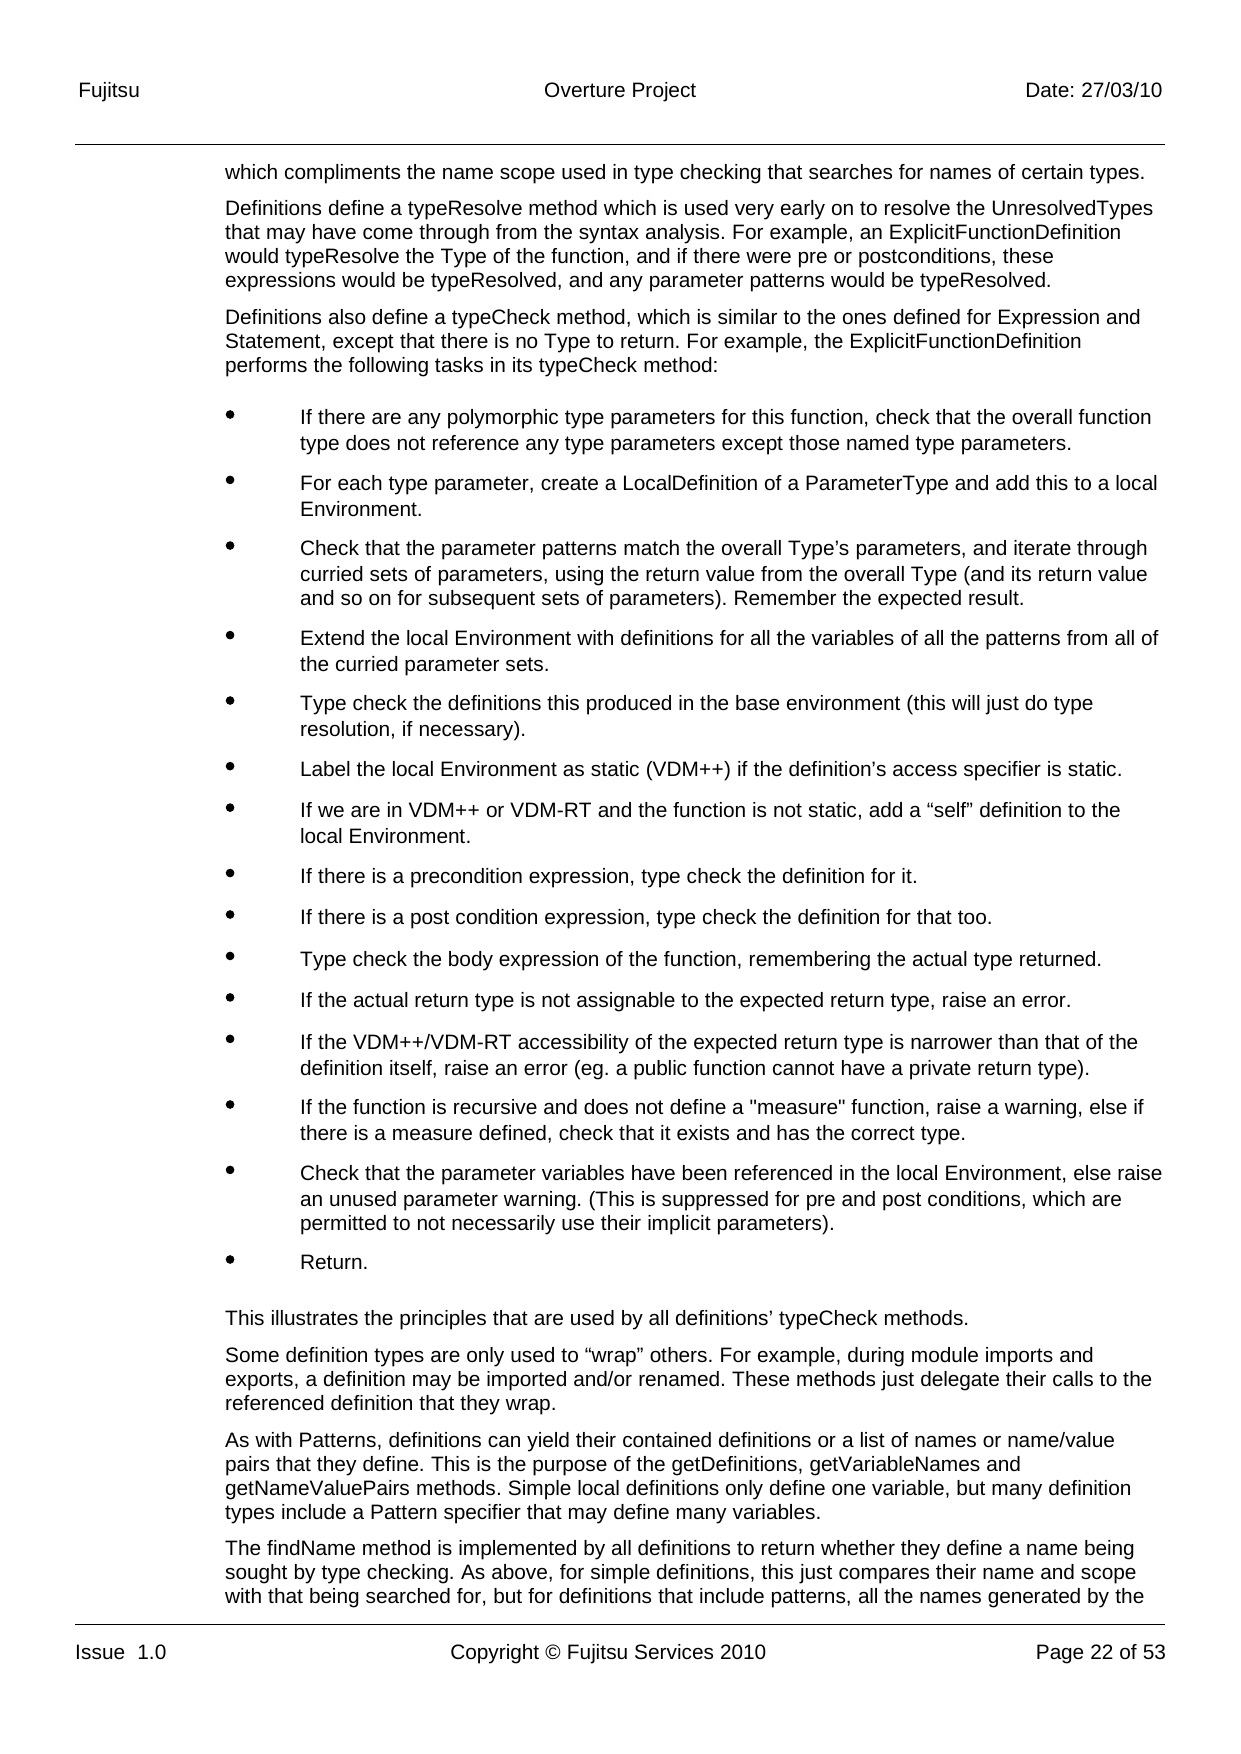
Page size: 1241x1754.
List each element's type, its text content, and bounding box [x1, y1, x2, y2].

list If there is a precondition expression, type check the definition for it. [225, 863, 1165, 890]
text Definitions define a typeResolve method which is used very early on to resolve the UnresolvedTypes that may have come through from the syntax analysis. For example, an ExplicitFunctionDefinition would typeResolve the Type of the function, and if there were pre or postconditions, these expressions would be typeResolved, and any parameter patterns would be typeResolved. [225, 196, 1165, 292]
list If the function is recursive and does not define a "measure" function, raise a warning, else if there is a measure defined, check that it exists and has the correct type. [225, 1095, 1165, 1145]
list If there are any polymorphic type parameters for this function, check that the overall function type does not reference any type parameters except those named type parameters. [225, 405, 1165, 455]
list For each type parameter, create a LocalDefinition of a ParameterType and add this to a local Environment. [225, 470, 1165, 521]
list Type check the definitions this produced in the base environment (this will just do type resolution, if necessary). [225, 691, 1165, 741]
list If there is a post condition expression, type check the definition for that too. [225, 905, 1165, 931]
text The findName method is implemented by all definitions to return whether they define a name being sought by type checking. As above, for simple definitions, this just compares their name and scope with that being searched for, but for definitions that include patterns, all the names generated by the [225, 1536, 1165, 1608]
text which compliments the name scope used in type checking that searches for names of certain types. [225, 160, 1165, 184]
list Check that the parameter patterns match the overall Type’s parameters, and iterate through curried sets of parameters, using the return value from the overall Type (and its return value and so on for subsequent sets of parameters). Remember the expected result. [225, 536, 1165, 610]
list Label the local Environment as static (VDM++) if the definition’s access specifier is static. [225, 756, 1165, 783]
list If the actual return type is not assignable to the expected return type, raise an error. [225, 988, 1165, 1014]
text As with Patterns, definitions can yield their contained definitions or a list of names or name/value pairs that they define. This is the purpose of the getDefinitions, getVariableNames and getNameValuePairs methods. Simple local definitions only define one variable, but many definition types include a Pattern specifier that may define many variables. [225, 1427, 1165, 1524]
list Check that the parameter variables have been referenced in the local Environment, else raise an unused parameter warning. (This is suppressed for pre and post conditions, which are permitted to not necessarily use their implicit parameters). [225, 1160, 1165, 1235]
list Return. [225, 1250, 1165, 1276]
list If we are in VDM++ or VDM-RT and the function is not static, add a “self” definition to the local Environment. [225, 798, 1165, 848]
text Definitions also define a typeCheck method, which is similar to the ones defined for Expression and Statement, except that there is no Type to return. For example, the ExplicitFunctionDefinition performs the following tasks in its typeCheck method: [225, 305, 1165, 377]
text Some definition types are only used to “wrap” others. For example, during module imports and exports, a definition may be imported and/or renamed. These methods just delegate their calls to the referenced definition that they wrap. [225, 1343, 1165, 1415]
list If the VDM++/VDM-RT accessibility of the expected return type is narrower than that of the definition itself, raise an error (eg. a public function cannot have a private return type). [225, 1029, 1165, 1080]
text This illustrates the principles that are used by all definitions’ typeCheck methods. [225, 1306, 1165, 1330]
list Type check the body expression of the function, remembering the actual type returned. [225, 946, 1165, 973]
list Extend the local Environment with definitions for all the variables of all the patterns from all of the curried parameter sets. [225, 625, 1165, 676]
